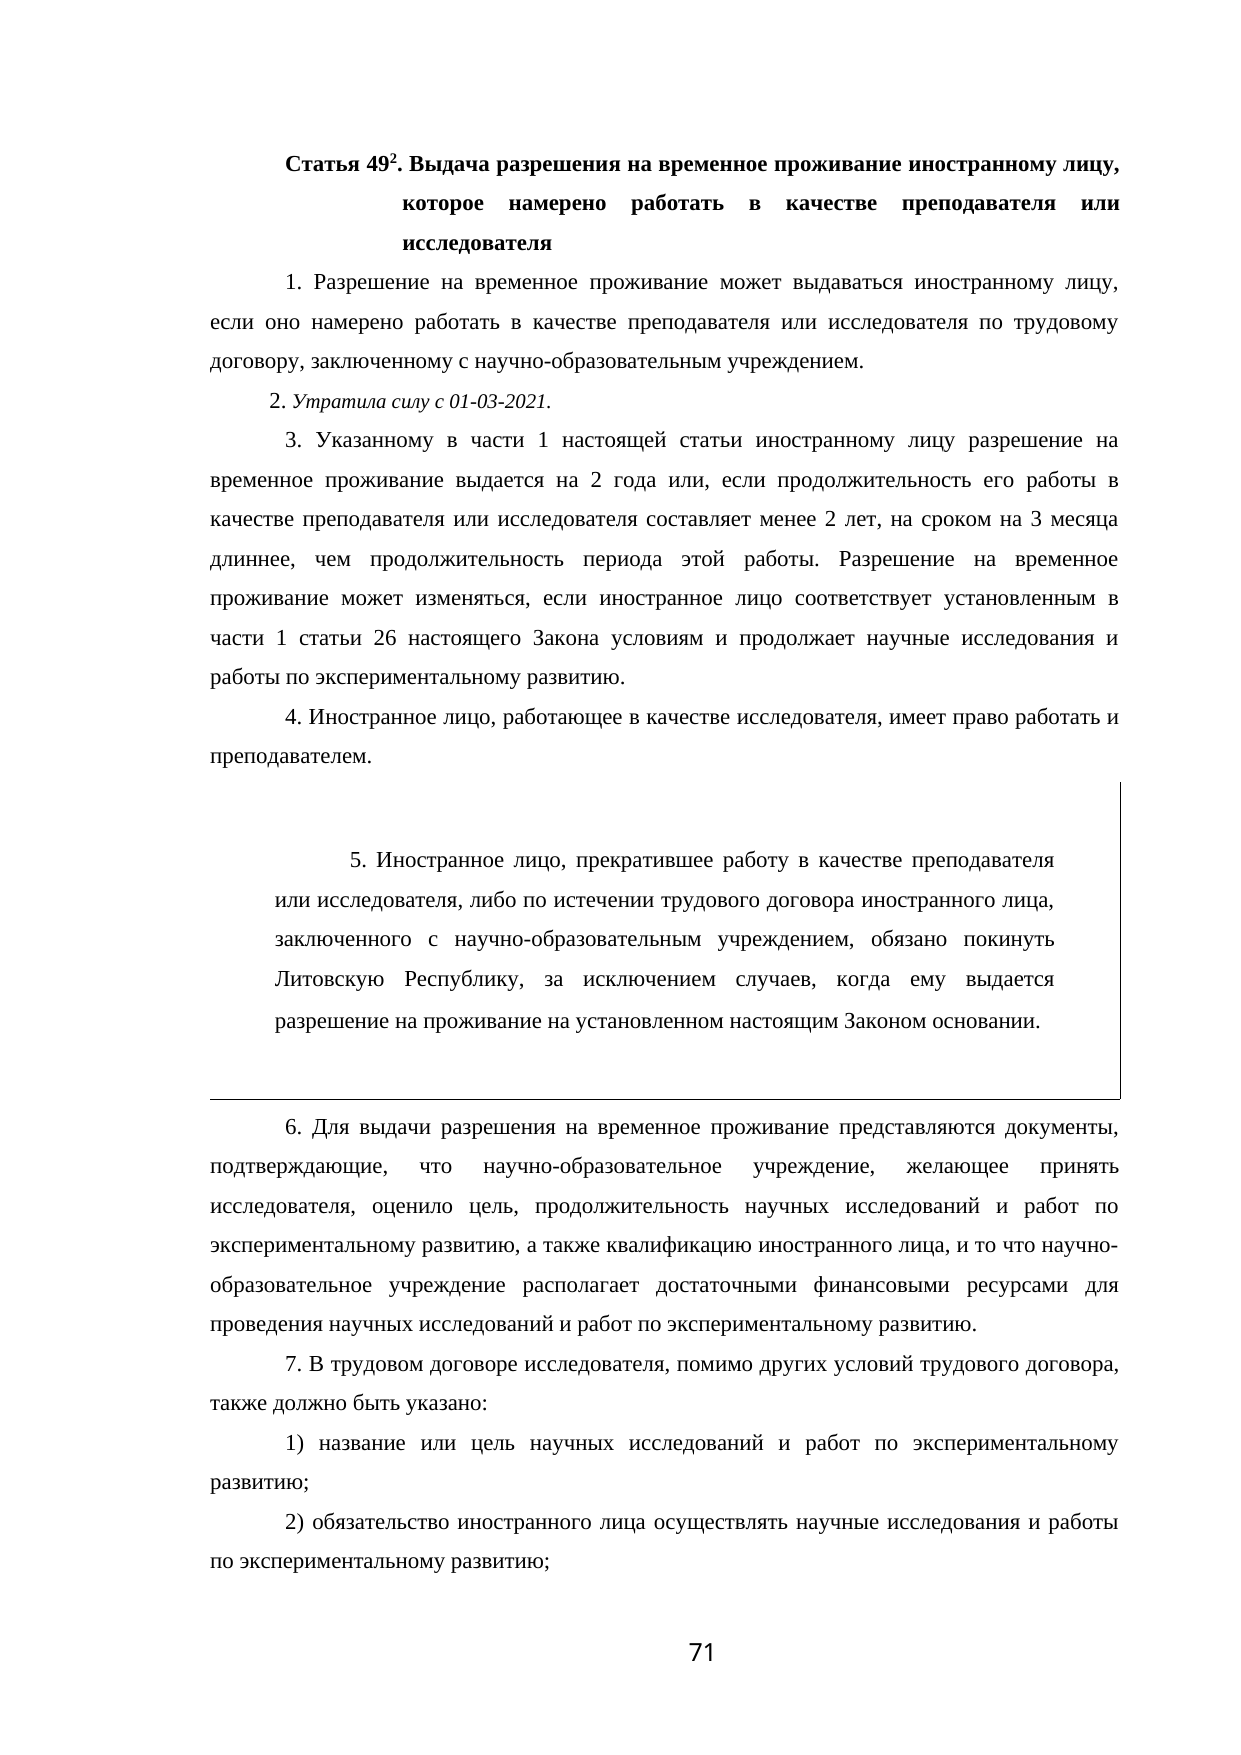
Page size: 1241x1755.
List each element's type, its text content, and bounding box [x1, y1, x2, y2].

text 7. В трудовом договоре исследователя, помимо других условий трудового договора, также должно быть указано: [210, 1350, 1120, 1416]
text 1) название или цель научных исследований и работ по экспериментальному развитию; [210, 1429, 1120, 1495]
text 2) обязательство иностранного лица осуществлять научные исследования и работы по экспериментальному развитию; [210, 1508, 1120, 1574]
text 3. Указанному в части 1 настоящей статьи иностранному лицу разрешение на временное проживание выдается на 2 года или, если продолжительность его работы в качестве преподавателя или исследователя составляет менее 2 лет, на сроком на 3 месяца длиннее, чем продолжительность периода этой работы. Разрешение на временное проживание может изменяться, если иностранное лицо соответствует установленным в части 1 статьи 26 настоящего Закона условиям и продолжает научные исследования и работы по экспериментальному развитию. [210, 426, 1120, 689]
text 4. Иностранное лицо, работающее в качестве исследователя, имеет право работать и преподавателем. [210, 703, 1120, 768]
text Статья 492. Выдача разрешения на временное проживание иностранному лицу, которое намерено работать в качестве преподавателя или исследователя [285, 150, 1120, 255]
text 6. Для выдачи разрешения на временное проживание представляются документы, подтверждающие, что научно-образовательное учреждение, желающее принять исследователя, оценило цель, продолжительность научных исследований и работ по экспериментальному развитию, а также квалификацию иностранного лица, и то что научно-образовательное учреждение располагает достаточными финансовыми ресурсами для проведения научных исследований и работ по экспериментальному развитию. [210, 1113, 1120, 1337]
text 5. Иностранное лицо, прекратившее работу в качестве преподавателя или исследователя, либо по истечении трудового договора иностранного лица, заключенного с научно-образовательным учреждением, обязано покинуть Литовскую Республику, за исключением случаев, когда ему выдается разрешение на проживание на установленном настоящим Законом основании. [210, 782, 1120, 1099]
text 1. Разрешение на временное проживание может выдаваться иностранному лицу, если оно намерено работать в качестве преподавателя или исследователя по трудовому договору, заключенному с научно-образовательным учреждением. [210, 268, 1120, 374]
text 2. Утратила силу с 01-03-2021. [210, 387, 1120, 413]
